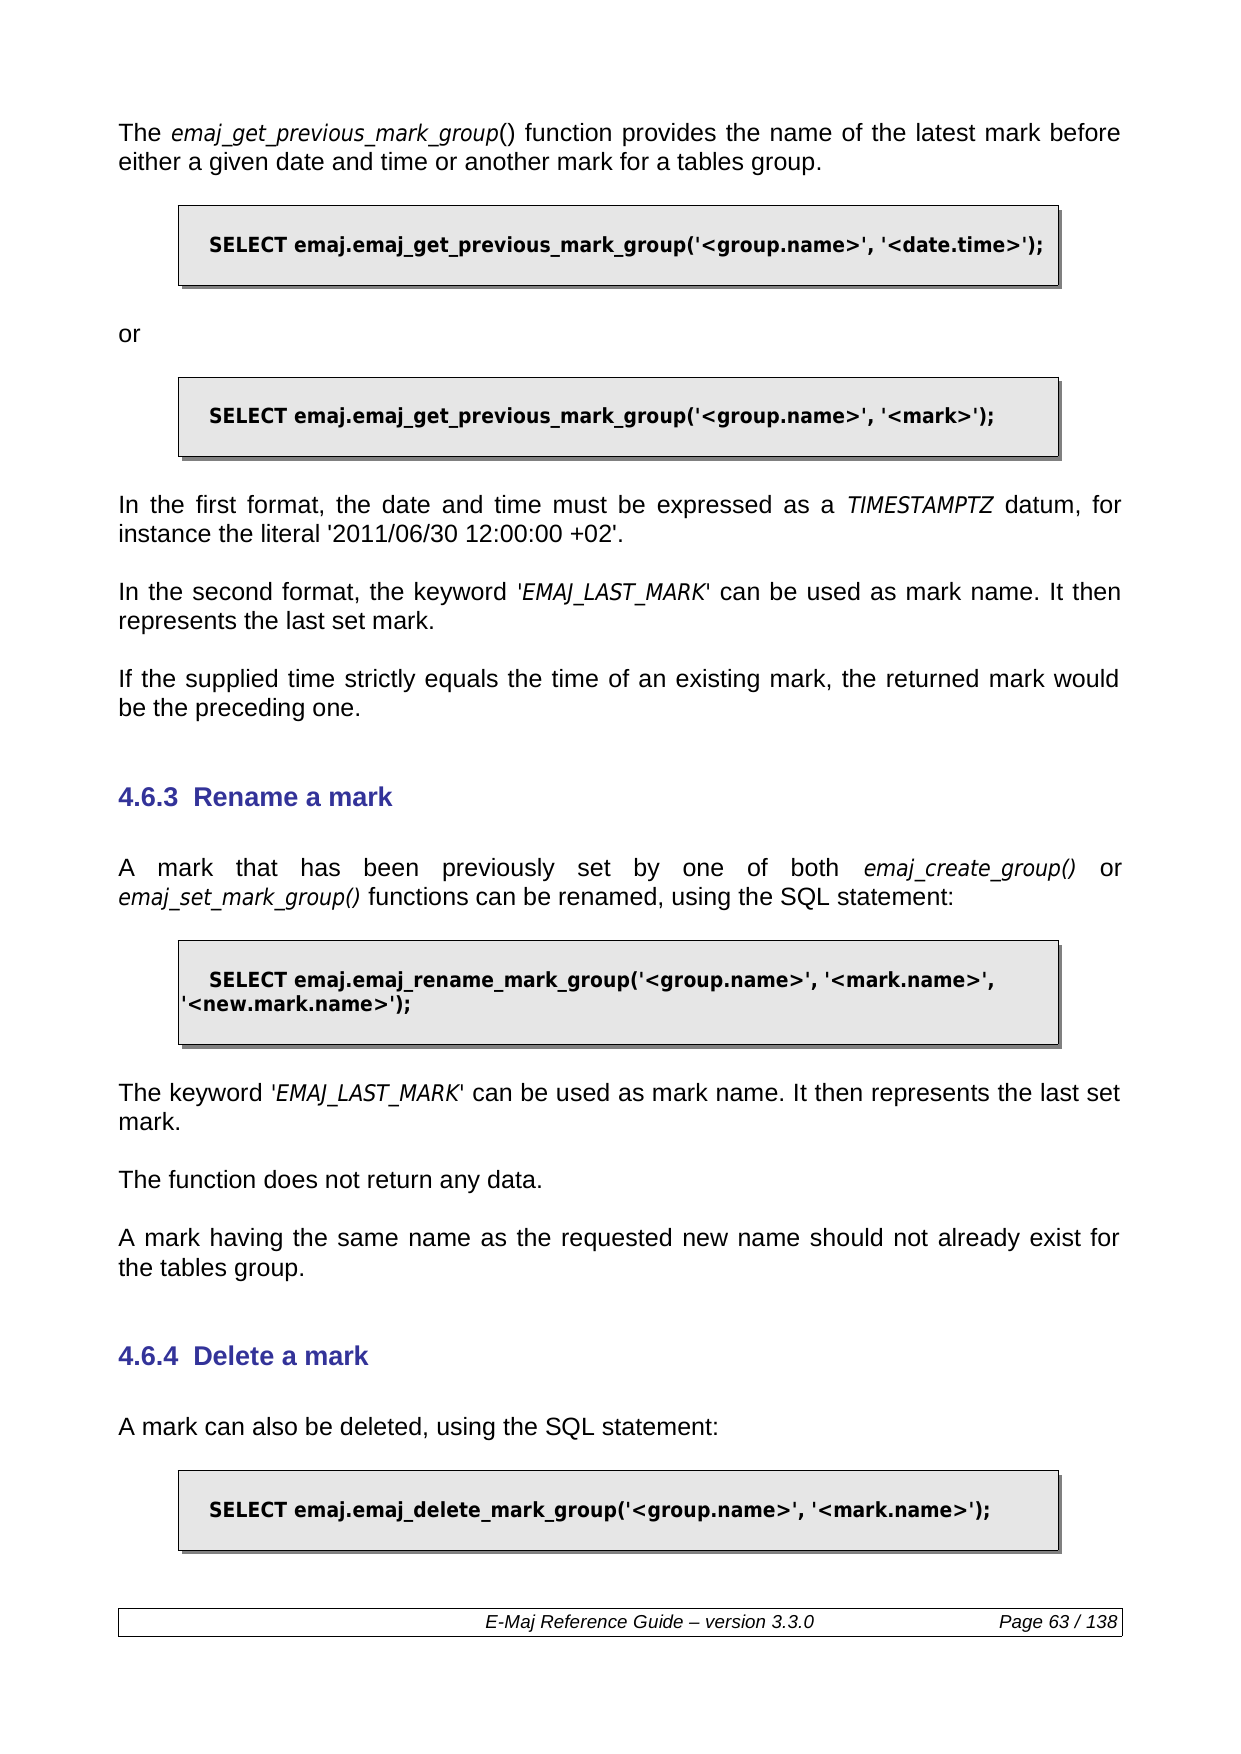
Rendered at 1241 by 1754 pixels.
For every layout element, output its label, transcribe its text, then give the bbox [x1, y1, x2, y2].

subtitle Delete a mark [118, 1339, 1122, 1371]
text SELECT emaj.emaj_get_previous_mark_group('<group.name>', '<date.time>'); [179, 230, 1058, 254]
text The function does not return any data. [118, 1165, 1122, 1194]
text SELECT emaj.emaj_get_previous_mark_group('<group.name>', '<mark>'); [179, 401, 1058, 426]
text The keyword 'EMAJ_LAST_MARK' can be used as mark name. It then represents the last set mark. [118, 1078, 1122, 1136]
text In the second format, the keyword 'EMAJ_LAST_MARK' can be used as mark name. It then represents the last set mark. [118, 577, 1122, 635]
text A mark can also be deleted, using the SQL statement: [118, 1412, 1122, 1441]
text SELECT emaj.emaj_rename_mark_group('<group.name>', '<mark.name>', '<new.mark.name>'); [179, 965, 1058, 1014]
text or [118, 318, 1122, 348]
text In the first format, the date and time must be expressed as a TIMESTAMPTZ datum, for instance the literal '2011/06/30 12:00:00 +02'. [118, 490, 1122, 548]
text A mark having the same name as the requested new name should not already exist for the tables group. [118, 1223, 1122, 1281]
text The emaj_get_previous_mark_group() function provides the name of the latest mark before either a given date and time or another mark for a tables group. [118, 118, 1122, 176]
subtitle Rename a mark [118, 781, 1122, 812]
text SELECT emaj.emaj_delete_mark_group('<group.name>', '<mark.name>'); [179, 1495, 1058, 1519]
text A mark that has been previously set by one of both emaj_create_group() or emaj_set_mark_group() functions can be renamed, using the SQL statement: [118, 853, 1122, 911]
text If the supplied time strictly equals the time of an existing mark, the returned mark would be the preceding one. [118, 664, 1122, 722]
